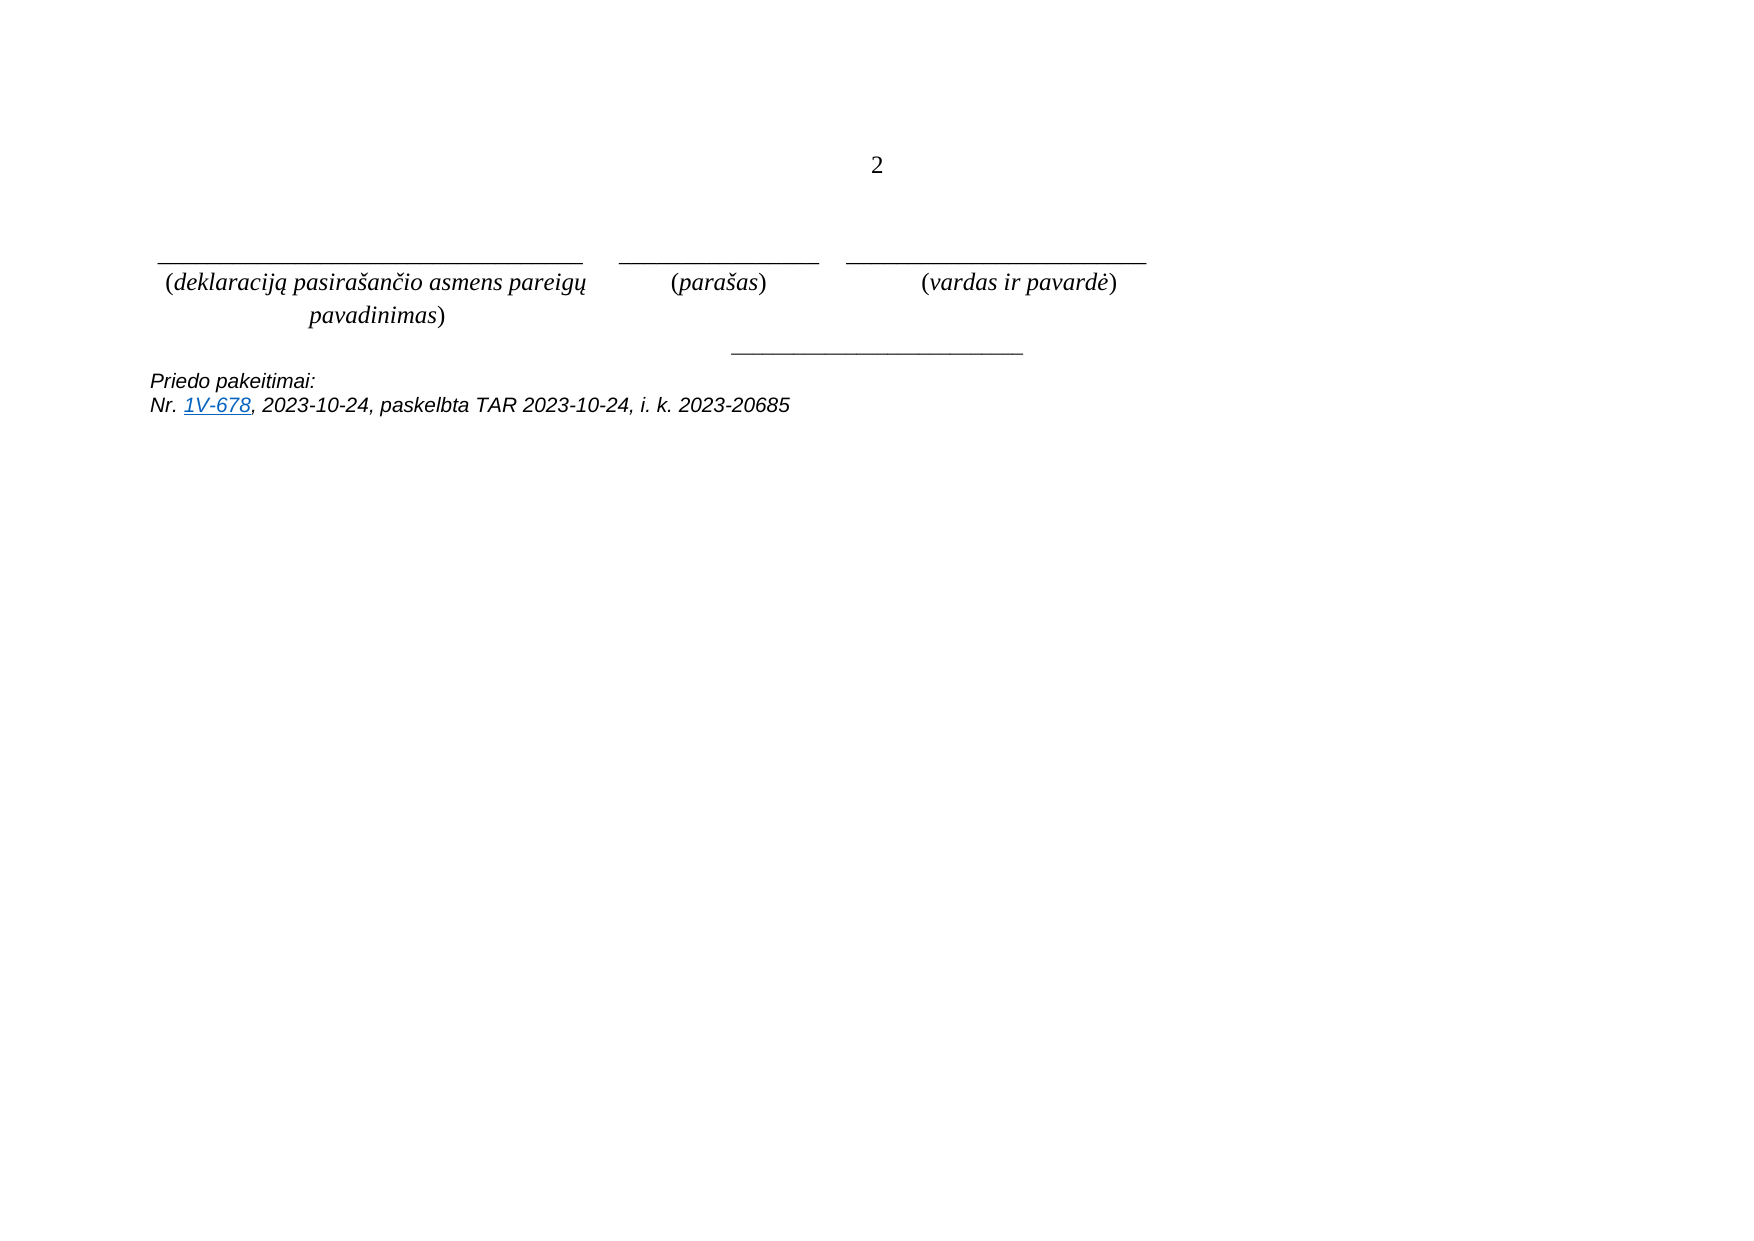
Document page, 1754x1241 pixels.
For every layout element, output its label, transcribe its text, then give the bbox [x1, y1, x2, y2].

text Nr. 1V-678, 2023-10-24, paskelbta TAR 2023-10-24, i. k. 2023-20685 [150, 393, 1604, 417]
text ____________________________ [150, 333, 1604, 357]
table_header __________________________________ (deklaraciją pasirašančio asmens pareigų pavadinimas) [146, 238, 608, 333]
text Priedo pakeitimai: [150, 369, 1604, 393]
table_header ________________________ (vardas ir pavardė) [835, 238, 1169, 333]
table_header ________________ (parašas) [608, 238, 835, 333]
